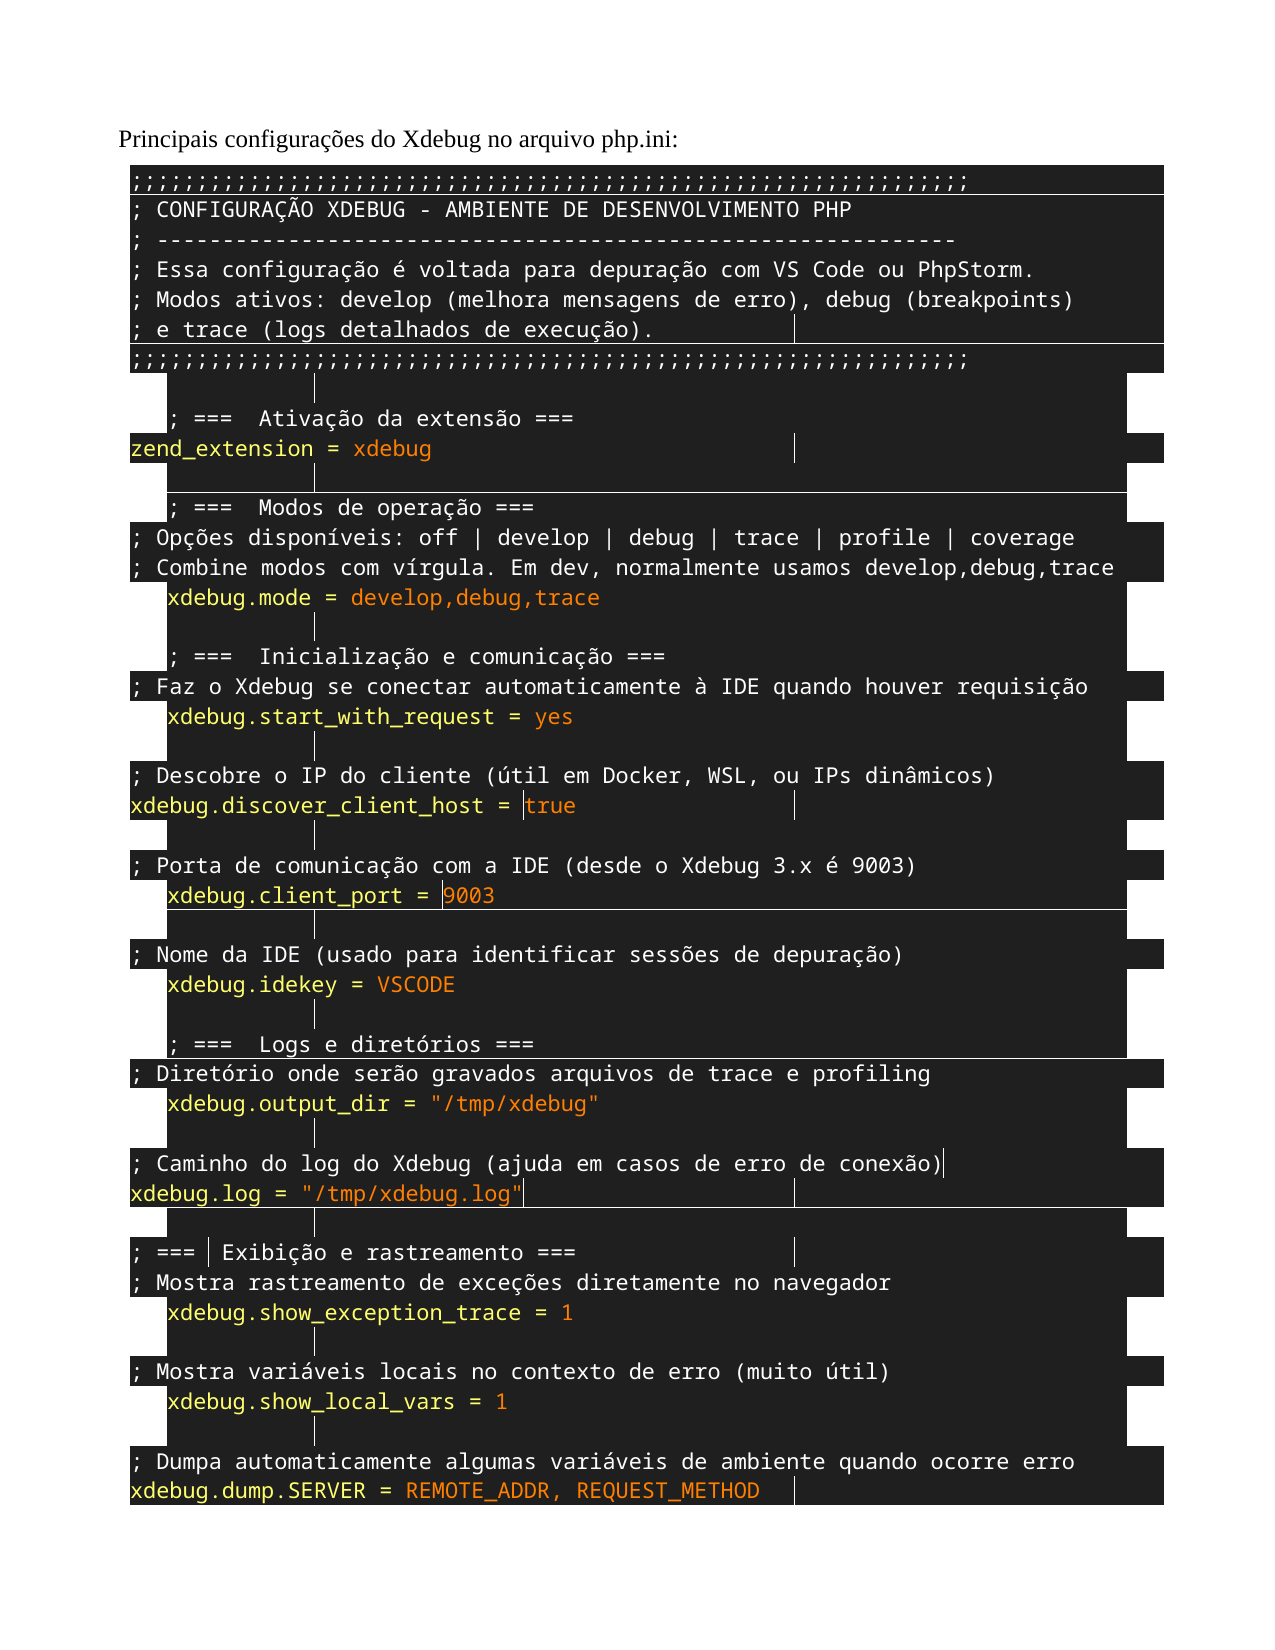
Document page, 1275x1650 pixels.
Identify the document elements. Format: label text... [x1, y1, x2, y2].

text ;;;;;;;;;;;;;;;;;;;;;;;;;;;;;;;;;;;;;;;;;;;;;;;;;;;;;;;;;;;;;;;; ; CONFIGURAÇÃO XDEBUG - AMBIENTE DE DESENVOLVIMENTO PHP ; ------------------------------------------------------------- ; Essa configuração é voltada para depuração com VS Code ou PhpStorm. ; Modos ativos: develop (melhora mensagens de erro), debug (breakpoints) ; e trace (logs detalhados de execução). ;;;;;;;;;;;;;;;;;;;;;;;;;;;;;;;;;;;;;;;;;;;;;;;;;;;;;;;;;;;;;;;; ; === Ativação da extensão === zend_extension = xdebug ; === Modos de operação === ; Opções disponíveis: off | develop | debug | trace | profile | coverage ; Combine modos com vírgula. Em dev, normalmente usamos develop,debug,trace xdebug.mode = develop,debug,trace ; === Inicialização e comunicação === ; Faz o Xdebug se conectar automaticamente à IDE quando houver requisição xdebug.start_with_request = yes ; Descobre o IP do cliente (útil em Docker, WSL, ou IPs dinâmicos) xdebug.discover_client_host = true ; Porta de comunicação com a IDE (desde o Xdebug 3.x é 9003) xdebug.client_port = 9003 ; Nome da IDE (usado para identificar sessões de depuração) xdebug.idekey = VSCODE ; === Logs e diretórios === ; Diretório onde serão gravados arquivos de trace e profiling xdebug.output_dir = "/tmp/xdebug" ; Caminho do log do Xdebug (ajuda em casos de erro de conexão) xdebug.log = "/tmp/xdebug.log" ; === Exibição e rastreamento === ; Mostra rastreamento de exceções diretamente no navegador xdebug.show_exception_trace = 1 ; Mostra variáveis locais no contexto de erro (muito útil) xdebug.show_local_vars = 1 ; Dumpa automaticamente algumas variáveis de ambiente quando ocorre erro xdebug.dump.SERVER = REMOTE_ADDR, REQUEST_METHOD [118, 165, 1175, 1505]
text Principais configurações do Xdebug no arquivo php.ini: [118, 124, 1175, 153]
